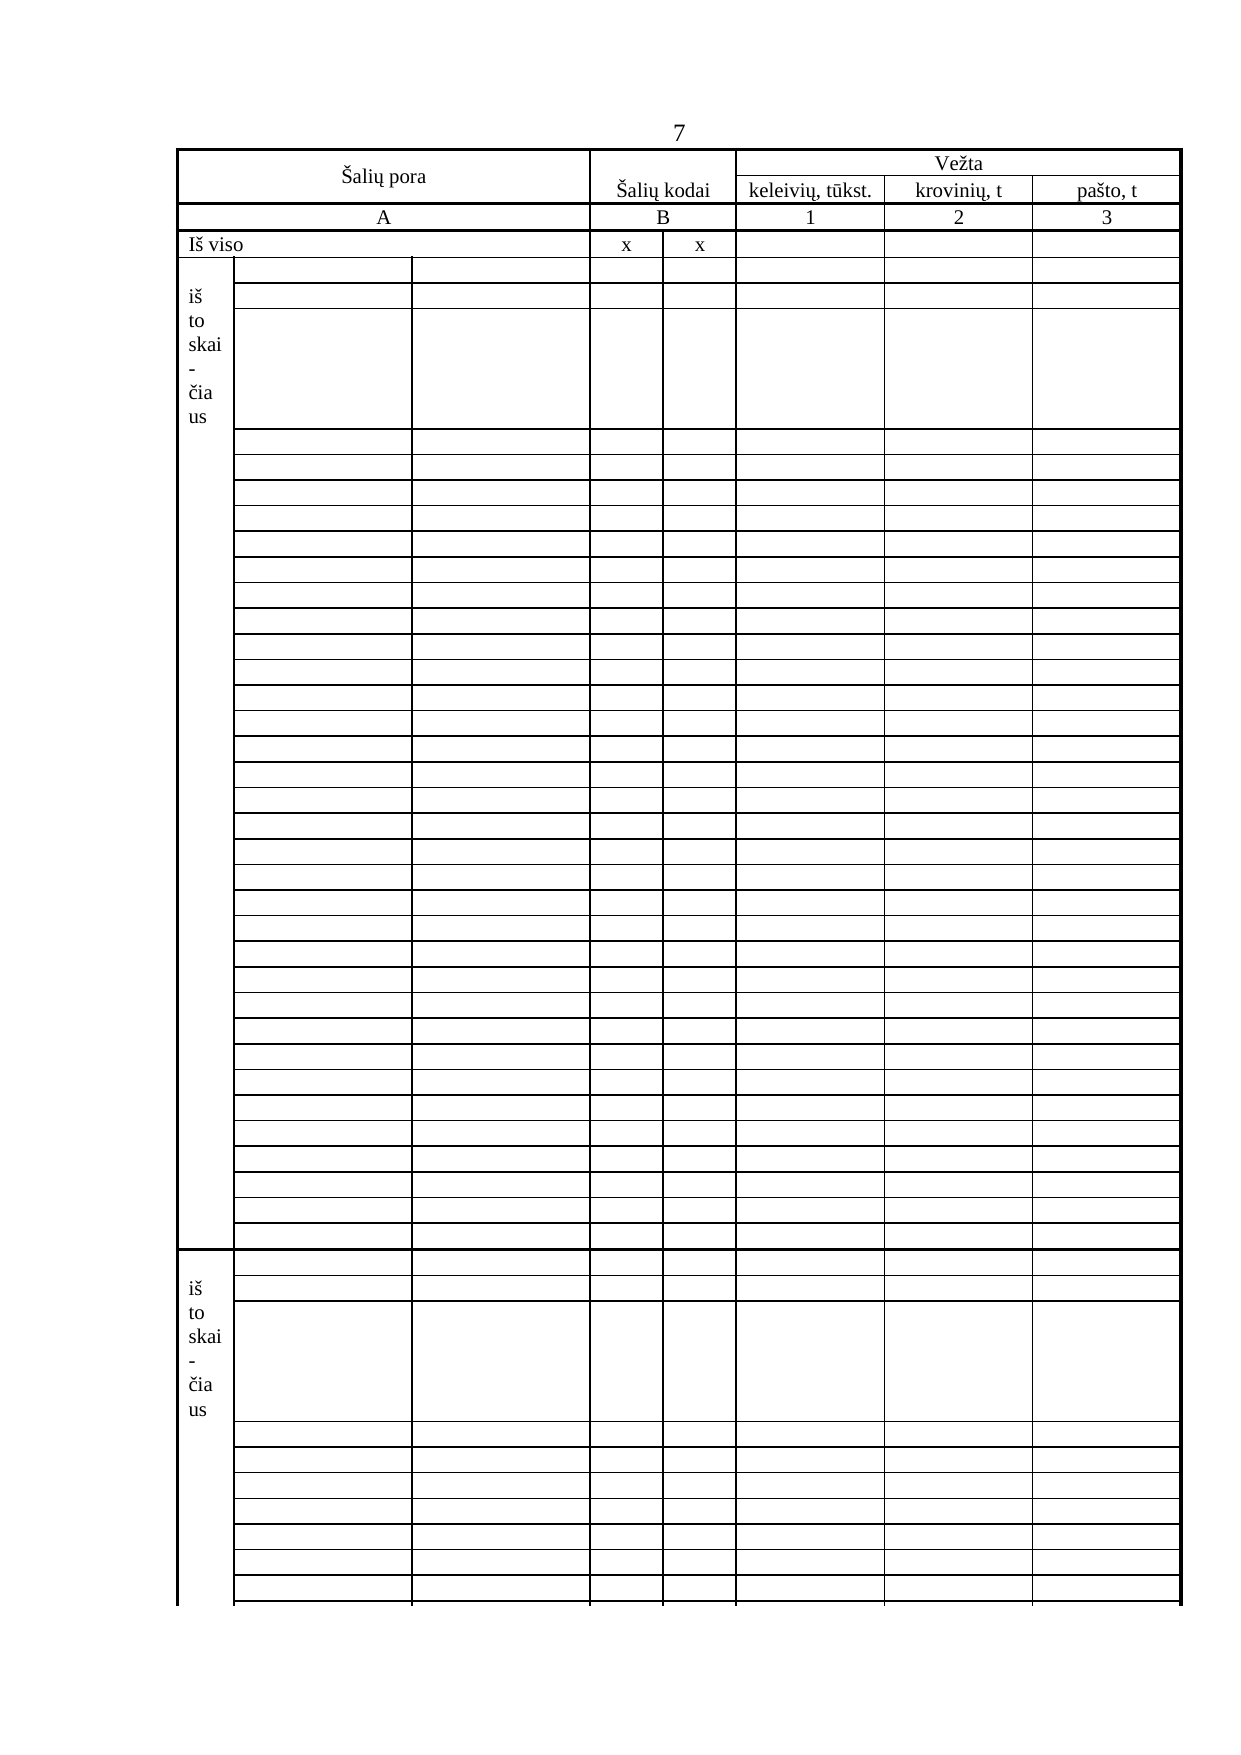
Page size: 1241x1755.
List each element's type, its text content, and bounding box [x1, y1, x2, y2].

table_cell [1033, 1096, 1179, 1120]
table_cell [179, 1472, 233, 1497]
table_cell [664, 814, 735, 838]
table_cell [664, 865, 735, 889]
table_cell [179, 1094, 233, 1120]
table_cell [885, 1096, 1032, 1120]
table_cell [235, 430, 411, 453]
table_cell [235, 711, 411, 735]
table_cell [1033, 1224, 1179, 1248]
table_cell [413, 258, 589, 282]
table_cell [413, 558, 589, 582]
table_cell [737, 686, 884, 710]
table_cell x [664, 232, 735, 256]
table_cell [179, 428, 233, 453]
table_cell [885, 840, 1032, 863]
table_cell [737, 609, 884, 633]
table_cell [235, 455, 411, 479]
table_cell [664, 711, 735, 735]
table_cell [885, 309, 1032, 428]
table_cell [235, 506, 411, 530]
table_cell [737, 1173, 884, 1197]
table_cell [235, 609, 411, 633]
table_cell [591, 737, 662, 761]
table_cell iš to skai-čiaus [179, 282, 233, 428]
table_cell [413, 1302, 589, 1421]
table_cell [235, 660, 411, 684]
table_cell [664, 1070, 735, 1094]
table_cell [737, 916, 884, 940]
table_cell [235, 1224, 411, 1248]
table_cell [737, 1525, 884, 1549]
table_cell [413, 309, 589, 428]
table_cell [664, 1251, 735, 1275]
table_cell [664, 1499, 735, 1523]
table_cell [591, 788, 662, 812]
table_cell [1033, 1302, 1179, 1421]
table_cell [235, 481, 411, 505]
table_cell [235, 1448, 411, 1472]
table_cell [737, 865, 884, 889]
table_cell [591, 711, 662, 735]
table_cell [591, 763, 662, 787]
table_cell [235, 763, 411, 787]
table_cell [885, 1173, 1032, 1197]
table_cell [235, 558, 411, 582]
table_cell [664, 737, 735, 761]
table_cell [1033, 993, 1179, 1017]
table_cell [885, 1045, 1032, 1068]
table_cell [179, 1043, 233, 1068]
table_cell [664, 1602, 735, 1606]
table_cell [413, 1576, 589, 1600]
table_cell A [179, 205, 589, 229]
table_cell [664, 993, 735, 1017]
table_cell [179, 1120, 233, 1145]
table_cell [179, 659, 233, 684]
table_cell [737, 1422, 884, 1446]
table_cell [737, 1576, 884, 1600]
table_cell [885, 1550, 1032, 1574]
table_cell [179, 1145, 233, 1171]
table_cell [885, 686, 1032, 710]
table_cell [591, 1096, 662, 1120]
table_cell [664, 840, 735, 863]
table_cell [737, 1147, 884, 1171]
table_cell [179, 787, 233, 812]
table_cell [664, 1096, 735, 1120]
table_cell [1033, 1602, 1179, 1606]
table_cell [1033, 916, 1179, 940]
table_cell [737, 1251, 884, 1275]
table_header Šalių pora [179, 151, 589, 202]
table_cell [1033, 788, 1179, 812]
table_cell [413, 1473, 589, 1497]
table_cell [179, 889, 233, 915]
table_cell [664, 1045, 735, 1068]
table_cell [737, 1276, 884, 1300]
table_cell [1033, 891, 1179, 915]
table_cell [235, 891, 411, 915]
table_cell [737, 1045, 884, 1068]
table_cell [664, 1276, 735, 1300]
table_cell [885, 558, 1032, 582]
table_cell [737, 1550, 884, 1574]
table_cell [179, 258, 233, 282]
table_cell [737, 532, 884, 556]
table_cell [664, 968, 735, 992]
table_cell [179, 864, 233, 889]
table_cell [664, 660, 735, 684]
table_cell [591, 583, 662, 607]
table_cell [179, 1600, 233, 1606]
table_cell [664, 1525, 735, 1549]
table_cell [1033, 1473, 1179, 1497]
table_cell [179, 710, 233, 735]
table_cell [737, 1473, 884, 1497]
table_cell [235, 635, 411, 658]
table_cell [413, 788, 589, 812]
table_cell [885, 532, 1032, 556]
table_cell Šalių kodai [591, 175, 735, 202]
table_cell [235, 1045, 411, 1068]
table_cell [885, 763, 1032, 787]
table_cell [664, 583, 735, 607]
table_cell [737, 1302, 884, 1421]
table_cell [737, 711, 884, 735]
table_cell [664, 532, 735, 556]
table_cell [737, 737, 884, 761]
table_cell [737, 788, 884, 812]
table_cell [664, 1019, 735, 1043]
table_header Vežta [737, 151, 1179, 175]
table_cell [885, 1224, 1032, 1248]
table_cell [413, 1448, 589, 1472]
table_cell [737, 1019, 884, 1043]
table_cell [885, 916, 1032, 940]
table_cell [885, 430, 1032, 453]
table_cell [664, 506, 735, 530]
table_cell x [591, 232, 662, 256]
table_cell [591, 284, 662, 308]
table_cell [1033, 1550, 1179, 1574]
table_cell [1033, 558, 1179, 582]
table_cell [179, 1197, 233, 1222]
table_cell [591, 1121, 662, 1145]
table_cell [1033, 284, 1179, 308]
table_cell [235, 258, 411, 282]
table_cell [664, 1448, 735, 1472]
table_cell 3 [1033, 205, 1179, 229]
table_cell [885, 609, 1032, 633]
table_cell [591, 1602, 662, 1606]
table_cell [885, 891, 1032, 915]
table_cell [1033, 1576, 1179, 1600]
table_cell [737, 1198, 884, 1222]
table_cell [885, 1576, 1032, 1600]
table_cell [591, 891, 662, 915]
table_cell [235, 1576, 411, 1600]
table_cell [664, 635, 735, 658]
table_cell [179, 992, 233, 1017]
table_cell [737, 583, 884, 607]
table_cell [235, 1422, 411, 1446]
table_cell [885, 942, 1032, 966]
table_cell [885, 711, 1032, 735]
table_cell [1033, 942, 1179, 966]
table_cell [664, 916, 735, 940]
table_cell [664, 1473, 735, 1497]
table_cell [664, 309, 735, 428]
table_cell [235, 309, 411, 428]
table_cell [235, 1550, 411, 1574]
table_cell [664, 1224, 735, 1248]
table_cell [737, 1070, 884, 1094]
table_cell [1033, 1422, 1179, 1446]
table_cell [737, 891, 884, 915]
table_cell [413, 1019, 589, 1043]
table_cell [413, 840, 589, 863]
table_cell [885, 1302, 1032, 1421]
table_cell [591, 1224, 662, 1248]
table_cell [179, 1498, 233, 1523]
table_cell [591, 506, 662, 530]
table_cell [413, 583, 589, 607]
table_cell [591, 1070, 662, 1094]
table_cell [179, 607, 233, 633]
table_cell [413, 942, 589, 966]
table_cell [885, 1448, 1032, 1472]
table_cell [235, 1198, 411, 1222]
table_cell [885, 1602, 1032, 1606]
table_cell [1033, 309, 1179, 428]
table_cell [413, 1173, 589, 1197]
table_cell [1033, 1276, 1179, 1300]
table_cell [179, 735, 233, 761]
table_cell [413, 711, 589, 735]
table_cell [1033, 1448, 1179, 1472]
table_cell [413, 1550, 589, 1574]
table_cell [235, 532, 411, 556]
table_cell [413, 1070, 589, 1094]
table_cell [591, 1045, 662, 1068]
table_cell [664, 258, 735, 282]
table_cell [179, 1523, 233, 1549]
table_cell [885, 737, 1032, 761]
table_cell [1033, 1019, 1179, 1043]
table_cell [664, 430, 735, 453]
table_cell [179, 761, 233, 787]
table_header [591, 151, 735, 175]
table_cell [1033, 232, 1179, 256]
table_cell 2 [885, 205, 1032, 229]
table_cell [885, 455, 1032, 479]
table_cell 1 [737, 205, 884, 229]
table_cell [591, 430, 662, 453]
table_cell [885, 481, 1032, 505]
table_cell [737, 942, 884, 966]
table_cell [591, 942, 662, 966]
table_cell [413, 532, 589, 556]
table_cell [413, 1251, 589, 1275]
table_cell [1033, 1045, 1179, 1068]
table_cell pašto, t [1033, 176, 1179, 202]
table_cell [591, 865, 662, 889]
table_cell [591, 1302, 662, 1421]
table_cell [413, 430, 589, 453]
table_cell [885, 1422, 1032, 1446]
table_cell [664, 686, 735, 710]
table_cell [179, 1222, 233, 1248]
table_cell [1033, 737, 1179, 761]
table_cell [179, 1574, 233, 1600]
table_cell [885, 1019, 1032, 1043]
table_cell [235, 1173, 411, 1197]
table_cell [179, 966, 233, 992]
table_cell [179, 633, 233, 658]
table_cell [179, 1171, 233, 1197]
table_cell [1033, 1499, 1179, 1523]
table_cell krovinių, t [885, 176, 1032, 202]
table_cell [1033, 583, 1179, 607]
table_cell [664, 284, 735, 308]
table_cell [664, 1198, 735, 1222]
table_cell [179, 1421, 233, 1446]
table_cell [885, 232, 1032, 256]
table_cell [413, 1276, 589, 1300]
table_cell [413, 284, 589, 308]
table_cell [235, 1525, 411, 1549]
table_cell [413, 1096, 589, 1120]
table_cell [1033, 840, 1179, 863]
table_cell [235, 1121, 411, 1145]
table_cell [737, 840, 884, 863]
table_cell [235, 1147, 411, 1171]
table_cell [1033, 1525, 1179, 1549]
table_cell [664, 455, 735, 479]
table_cell [737, 309, 884, 428]
table_cell [235, 993, 411, 1017]
table_cell [591, 1147, 662, 1171]
table_cell [664, 1302, 735, 1421]
table_cell [1033, 711, 1179, 735]
table_cell [235, 840, 411, 863]
table_cell [179, 1251, 233, 1275]
table_cell keleivių, tūkst. [737, 176, 884, 202]
table_cell [885, 284, 1032, 308]
table_cell [1033, 686, 1179, 710]
table_cell [1033, 1251, 1179, 1275]
table_cell [1033, 763, 1179, 787]
table_cell [737, 968, 884, 992]
table_cell [885, 1251, 1032, 1275]
table_cell [235, 942, 411, 966]
table_cell [737, 993, 884, 1017]
table_cell [413, 737, 589, 761]
table_cell [664, 1576, 735, 1600]
table_cell [413, 993, 589, 1017]
table_cell [664, 1121, 735, 1145]
table_cell [664, 788, 735, 812]
table_cell [1033, 968, 1179, 992]
table_cell [413, 1147, 589, 1171]
table_cell [664, 609, 735, 633]
table_cell [1033, 1147, 1179, 1171]
table_cell [179, 1017, 233, 1043]
table_cell [591, 455, 662, 479]
table_cell [179, 1069, 233, 1094]
table_cell [235, 1251, 411, 1275]
table_cell [413, 1121, 589, 1145]
table_cell [664, 942, 735, 966]
table_cell [179, 684, 233, 710]
table_cell [235, 1302, 411, 1421]
table_cell [1033, 865, 1179, 889]
table_cell [591, 814, 662, 838]
table_cell [885, 865, 1032, 889]
table_cell [179, 812, 233, 838]
table_cell [664, 1173, 735, 1197]
table_cell [235, 1276, 411, 1300]
table_cell [591, 1276, 662, 1300]
table_cell [591, 635, 662, 658]
table_cell [413, 481, 589, 505]
table_cell [737, 558, 884, 582]
table_cell [179, 556, 233, 582]
table_cell [235, 1019, 411, 1043]
table_cell [179, 838, 233, 863]
table_cell [885, 1198, 1032, 1222]
table_cell [413, 506, 589, 530]
table_cell [885, 1525, 1032, 1549]
table_cell [413, 916, 589, 940]
table_cell [1033, 506, 1179, 530]
table_cell [179, 530, 233, 556]
table_cell [664, 1550, 735, 1574]
table_cell [664, 558, 735, 582]
table_cell [591, 1499, 662, 1523]
table_cell [1033, 814, 1179, 838]
table_cell [591, 1550, 662, 1574]
table_cell [235, 1499, 411, 1523]
table_cell [1033, 258, 1179, 282]
table_cell [1033, 532, 1179, 556]
table_cell [179, 1549, 233, 1574]
table_cell [1033, 635, 1179, 658]
table_cell [885, 583, 1032, 607]
table_cell [179, 479, 233, 505]
table_cell [413, 1525, 589, 1549]
table_cell [235, 788, 411, 812]
table_cell [885, 1276, 1032, 1300]
table_cell [737, 660, 884, 684]
table_cell [591, 609, 662, 633]
table_cell [235, 583, 411, 607]
table_cell [591, 840, 662, 863]
table_cell Iš viso [179, 232, 589, 256]
table_cell [737, 763, 884, 787]
table_cell [413, 1045, 589, 1068]
table_cell [737, 1096, 884, 1120]
table_cell [1033, 1173, 1179, 1197]
table_cell [179, 1446, 233, 1472]
table_cell [591, 481, 662, 505]
table_cell [591, 532, 662, 556]
table_cell [1033, 660, 1179, 684]
table_cell [1033, 430, 1179, 453]
table_cell [737, 430, 884, 453]
table_cell [737, 232, 884, 256]
table_cell [591, 993, 662, 1017]
table_cell [737, 1121, 884, 1145]
table_cell [737, 1224, 884, 1248]
table_cell [591, 1198, 662, 1222]
table_cell [413, 891, 589, 915]
table_cell [591, 968, 662, 992]
table_cell [413, 1198, 589, 1222]
table_cell [591, 916, 662, 940]
table_cell [885, 1121, 1032, 1145]
table_cell [591, 258, 662, 282]
table_cell [664, 1147, 735, 1171]
table_cell [885, 660, 1032, 684]
table_cell [413, 1422, 589, 1446]
table_cell [413, 609, 589, 633]
table_cell [885, 1147, 1032, 1171]
table_cell [737, 506, 884, 530]
table_cell [235, 1096, 411, 1120]
table_cell [179, 940, 233, 966]
table_cell [885, 1473, 1032, 1497]
table_cell [737, 1499, 884, 1523]
table_cell [235, 814, 411, 838]
table_cell [235, 737, 411, 761]
table_cell [591, 1422, 662, 1446]
table_cell [591, 1251, 662, 1275]
table_cell [885, 814, 1032, 838]
table_cell [1033, 609, 1179, 633]
table_cell [413, 1224, 589, 1248]
table_cell [885, 1499, 1032, 1523]
table_cell [1033, 1121, 1179, 1145]
table_cell [737, 1448, 884, 1472]
table_cell [885, 506, 1032, 530]
table_cell [664, 763, 735, 787]
table_cell [885, 968, 1032, 992]
table_cell [591, 558, 662, 582]
table_cell [413, 660, 589, 684]
table_cell [235, 968, 411, 992]
table_cell [664, 891, 735, 915]
table_cell [179, 582, 233, 607]
table_cell [235, 1070, 411, 1094]
table_cell [885, 1070, 1032, 1094]
table_cell [179, 915, 233, 940]
table_cell [235, 1602, 411, 1606]
table_cell [413, 686, 589, 710]
table_cell iš to skai-čiaus [179, 1275, 233, 1421]
table_cell [1033, 1198, 1179, 1222]
table_cell [413, 635, 589, 658]
table_cell [413, 1499, 589, 1523]
table_cell [737, 258, 884, 282]
table_cell [413, 455, 589, 479]
table_cell [885, 788, 1032, 812]
table_cell [179, 505, 233, 530]
table_cell [235, 865, 411, 889]
table_cell [591, 686, 662, 710]
table_cell [591, 1473, 662, 1497]
table_cell [591, 309, 662, 428]
table_cell [737, 814, 884, 838]
table_cell [235, 1473, 411, 1497]
table_cell [413, 814, 589, 838]
table_cell [737, 635, 884, 658]
table_cell [885, 993, 1032, 1017]
table_cell [885, 258, 1032, 282]
table_cell [235, 686, 411, 710]
table_cell [591, 1019, 662, 1043]
table_cell [591, 1448, 662, 1472]
table_cell [1033, 481, 1179, 505]
table_cell [413, 865, 589, 889]
table_cell [591, 1525, 662, 1549]
table_cell [591, 1173, 662, 1197]
table_cell [179, 454, 233, 479]
table_cell [1033, 1070, 1179, 1094]
table_cell [235, 916, 411, 940]
table_cell [1033, 455, 1179, 479]
table_cell [235, 284, 411, 308]
table_cell B [591, 205, 735, 229]
table_cell [737, 455, 884, 479]
table_cell [664, 481, 735, 505]
table_cell [737, 1602, 884, 1606]
table_cell [413, 968, 589, 992]
table_cell [737, 284, 884, 308]
table_cell [591, 660, 662, 684]
table_cell [413, 763, 589, 787]
table_cell [737, 481, 884, 505]
table_cell [413, 1602, 589, 1606]
table_cell [664, 1422, 735, 1446]
table_cell [885, 635, 1032, 658]
table_cell [591, 1576, 662, 1600]
